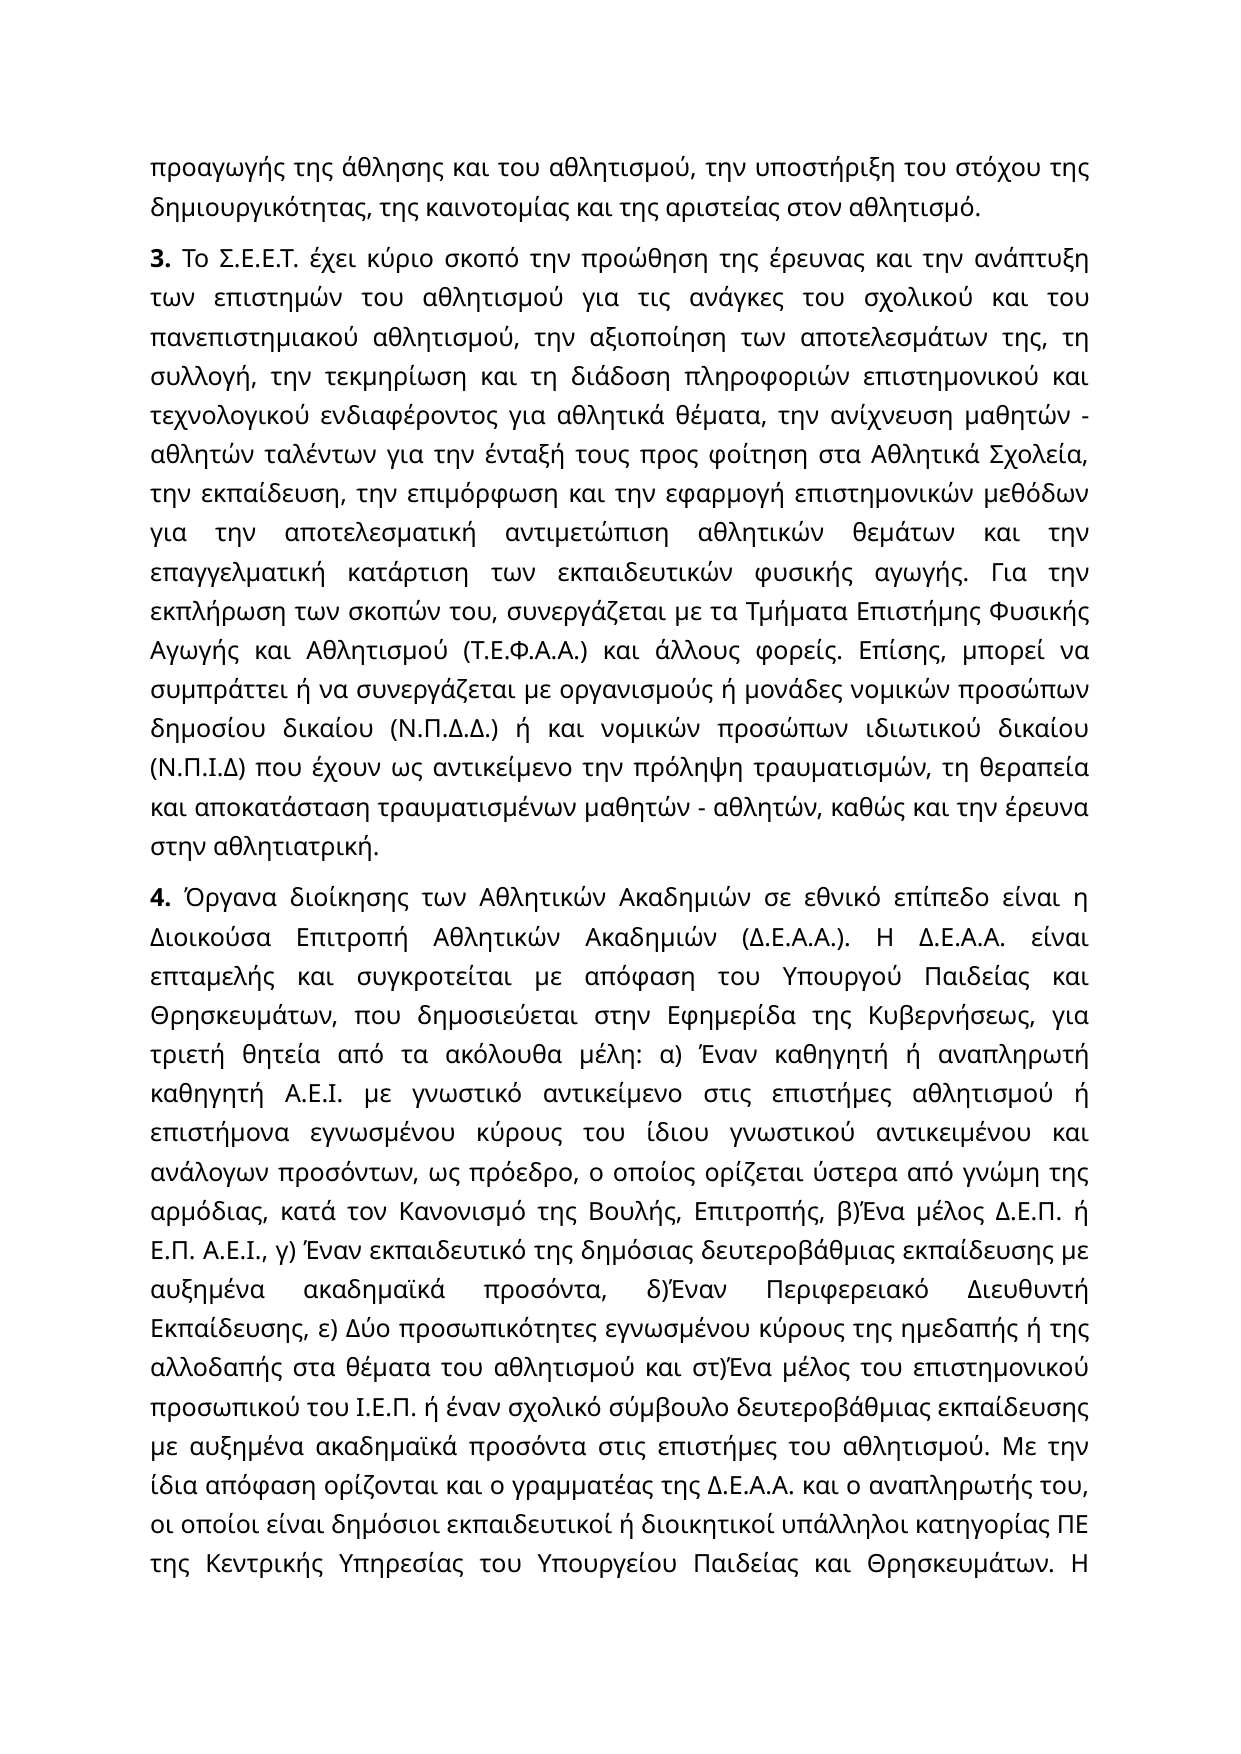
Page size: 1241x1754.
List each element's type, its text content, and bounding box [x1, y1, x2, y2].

text προαγωγής της άθλησης και του αθλητισμού, την υποστήριξη του στόχου της δημιουργικότητας, της καινοτομίας και της αριστείας στον αθλητισμό. [150, 150, 1090, 223]
text 4. Όργανα διοίκησης των Αθλητικών Ακαδημιών σε εθνικό επίπεδο είναι η Διοικούσα Επιτροπή Αθλητικών Ακαδημιών (Δ.Ε.Α.Α.). Η Δ.Ε.Α.Α. είναι επταμελής και συγκροτείται με απόφαση του Υπουργού Παιδείας και Θρησκευμάτων, που δημοσιεύεται στην Εφημερίδα της Κυβερνήσεως, για τριετή θητεία από τα ακόλουθα μέλη: α) Έναν καθηγητή ή αναπληρωτή καθηγητή Α.Ε.Ι. με γνωστικό αντικείμενο στις επιστήμες αθλητισμού ή επιστήμονα εγνωσμένου κύρους του ίδιου γνωστικού αντικειμένου και ανάλογων προσόντων, ως πρόεδρο, ο οποίος ορίζεται ύστερα από γνώμη της αρμόδιας, κατά τον Κανονισμό της Βουλής, Επιτροπής, β)Ένα μέλος Δ.Ε.Π. ή Ε.Π. Α.Ε.Ι., γ) Έναν εκπαιδευτικό της δημόσιας δευτεροβάθμιας εκπαίδευσης με αυξημένα ακαδημαϊκά προσόντα, δ)Έναν Περιφερειακό Διευθυντή Εκπαίδευσης, ε) Δύο προσωπικότητες εγνωσμένου κύρους της ημεδαπής ή της αλλοδαπής στα θέματα του αθλητισμού και στ)Ένα μέλος του επιστημονικού προσωπικού του Ι.Ε.Π. ή έναν σχολικό σύμβουλο δευτεροβάθμιας εκπαίδευσης με αυξημένα ακαδημαϊκά προσόντα στις επιστήμες του αθλητισμού. Με την ίδια απόφαση ορίζονται και ο γραμματέας της Δ.Ε.Α.Α. και ο αναπληρωτής του, οι οποίοι είναι δημόσιοι εκπαιδευτικοί ή διοικητικοί υπάλληλοι κατηγορίας ΠΕ της Κεντρικής Υπηρεσίας του Υπουργείου Παιδείας και Θρησκευμάτων. Η [150, 880, 1090, 1580]
text 3. Το Σ.Ε.Ε.Τ. έχει κύριο σκοπό την προώθηση της έρευνας και την ανάπτυξη των επιστημών του αθλητισμού για τις ανάγκες του σχολικού και του πανεπιστημιακού αθλητισμού, την αξιοποίηση των αποτελεσμάτων της, τη συλλογή, την τεκμηρίωση και τη διάδοση πληροφοριών επιστημονικού και τεχνολογικού ενδιαφέροντος για αθλητικά θέματα, την ανίχνευση μαθητών - αθλητών ταλέντων για την ένταξή τους προς φοίτηση στα Αθλητικά Σχολεία, την εκπαίδευση, την επιμόρφωση και την εφαρμογή επιστημονικών μεθόδων για την αποτελεσματική αντιμετώπιση αθλητικών θεμάτων και την επαγγελματική κατάρτιση των εκπαιδευτικών φυσικής αγωγής. Για την εκπλήρωση των σκοπών του, συνεργάζεται με τα Τμήματα Επιστήμης Φυσικής Αγωγής και Αθλητισμού (Τ.Ε.Φ.Α.Α.) και άλλους φορείς. Επίσης, μπορεί να συμπράττει ή να συνεργάζεται με οργανισμούς ή μονάδες νομικών προσώπων δημοσίου δικαίου (Ν.Π.Δ.Δ.) ή και νομικών προσώπων ιδιωτικού δικαίου (Ν.Π.Ι.Δ) που έχουν ως αντικείμενο την πρόληψη τραυματισμών, τη θεραπεία και αποκατάσταση τραυματισμένων μαθητών - αθλητών, καθώς και την έρευνα στην αθλητιατρική. [150, 241, 1090, 862]
